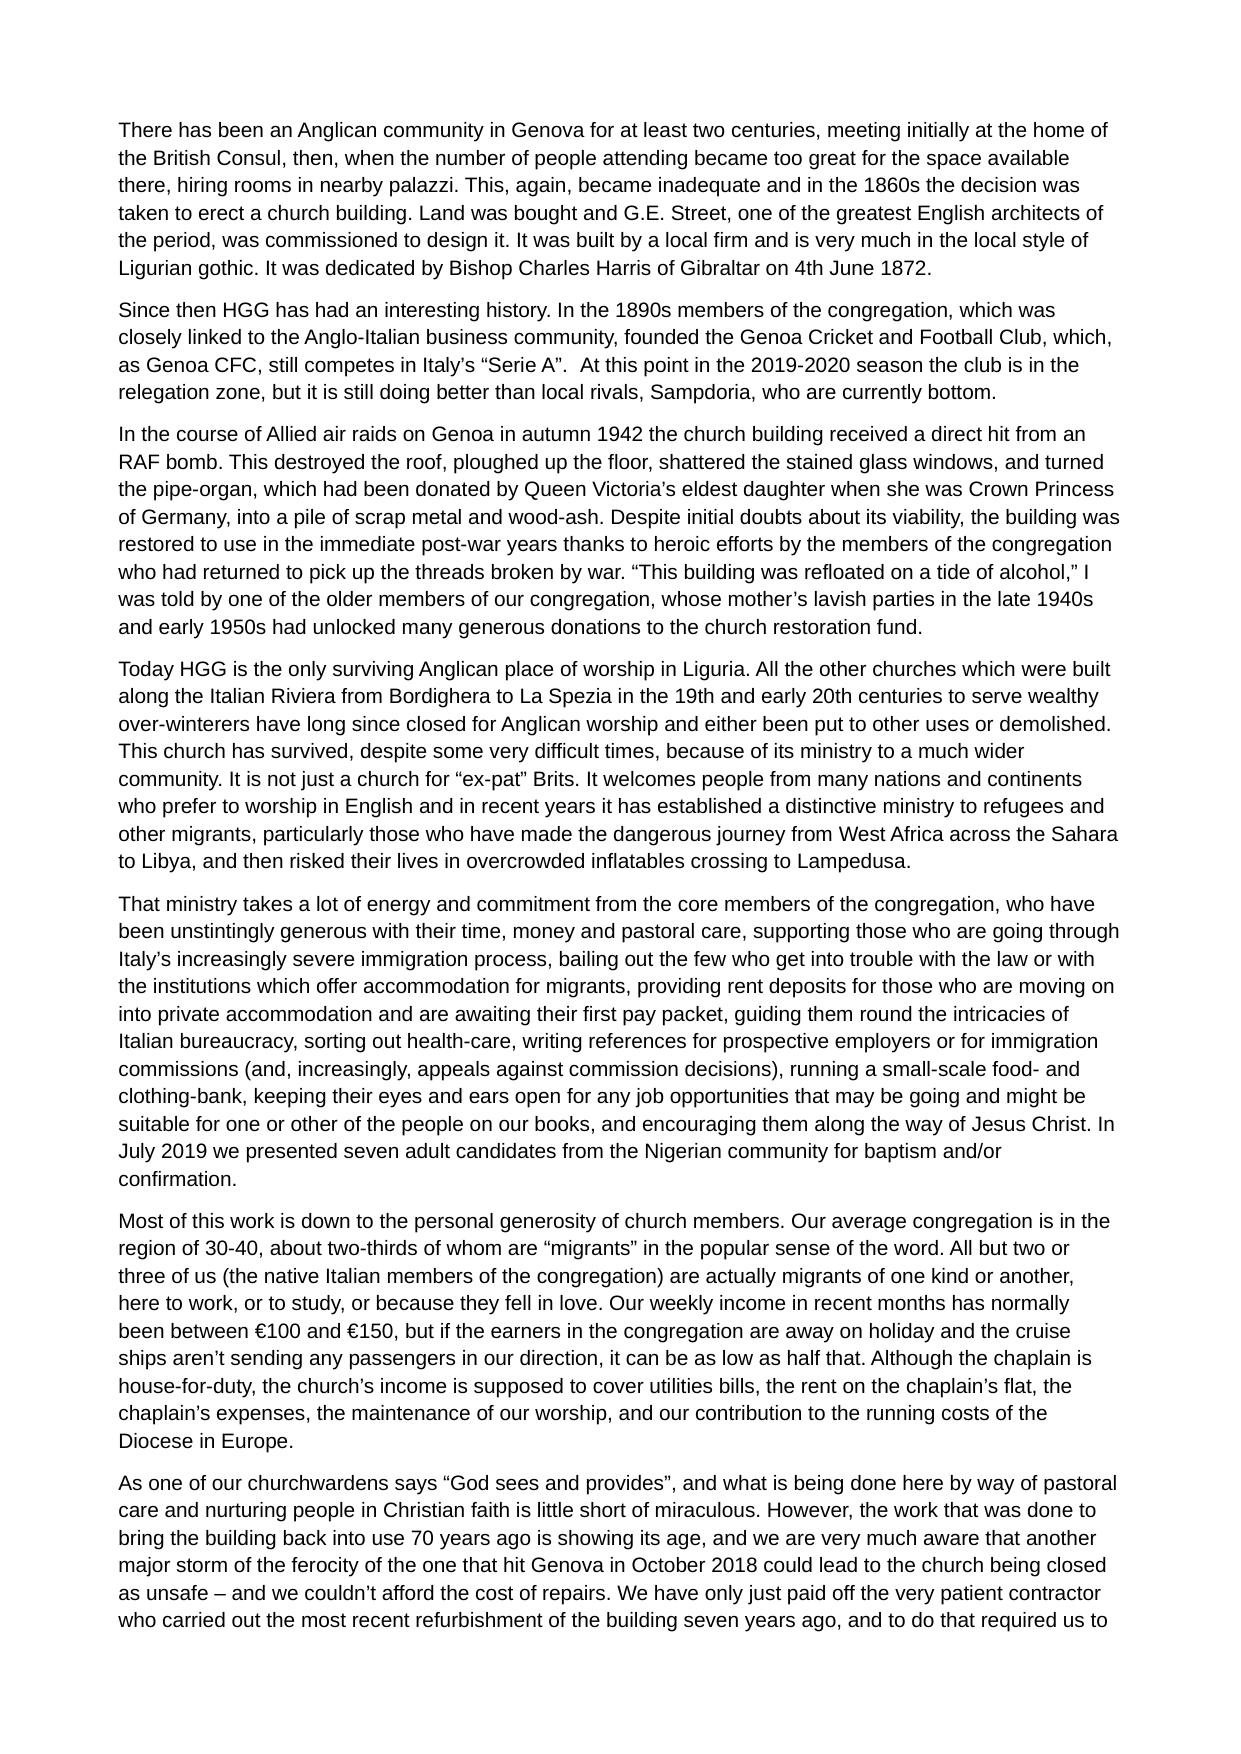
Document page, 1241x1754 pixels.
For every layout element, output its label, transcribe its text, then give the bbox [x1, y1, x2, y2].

text In the course of Allied air raids on Genoa in autumn 1942 the church building received a direct hit from an RAF bomb. This destroyed the roof, ploughed up the floor, shattered the stained glass windows, and turned the pipe-organ, which had been donated by Queen Victoria’s eldest daughter when she was Crown Princess of Germany, into a pile of scrap metal and wood-ash. Despite initial doubts about its viability, the building was restored to use in the immediate post-war years thanks to heroic efforts by the members of the congregation who had returned to pick up the threads broken by war. “This building was refloated on a tide of alcohol,” I was told by one of the older members of our congregation, whose mother’s lavish parties in the late 1940s and early 1950s had unlocked many generous donations to the church restoration fund. [118, 422, 1122, 639]
text There has been an Anglican community in Genova for at least two centuries, meeting initially at the home of the British Consul, then, when the number of people attending became too great for the space available there, hiring rooms in nearby palazzi. This, again, became inadequate and in the 1860s the decision was taken to erect a church building. Land was bought and G.E. Street, one of the greatest English architects of the period, was commissioned to design it. It was built by a local firm and is very much in the local style of Ligurian gothic. It was dedicated by Bishop Charles Harris of Gibraltar on 4th June 1872. [118, 118, 1122, 279]
text As one of our churchwardens says “God sees and provides”, and what is being done here by way of pastoral care and nurturing people in Christian faith is little short of miraculous. However, the work that was done to bring the building back into use 70 years ago is showing its age, and we are very much aware that another major storm of the ferocity of the one that hit Genova in October 2018 could lead to the church being closed as unsafe – and we couldn’t afford the cost of repairs. We have only just paid off the very patient contractor who carried out the most recent refurbishment of the building seven years ago, and to do that required us to [118, 1471, 1122, 1632]
text Since then HGG has had an interesting history. In the 1890s members of the congregation, which was closely linked to the Anglo-Italian business community, founded the Genoa Cricket and Football Club, which, as Genoa CFC, still competes in Italy’s “Serie A”. At this point in the 2019-2020 season the club is in the relegation zone, but it is still doing better than local rivals, Sampdoria, who are currently bottom. [118, 298, 1122, 404]
text Today HGG is the only surviving Anglican place of worship in Liguria. All the other churches which were built along the Italian Riviera from Bordighera to La Spezia in the 19th and early 20th centuries to serve wealthy over-winterers have long since closed for Anglican worship and either been put to other uses or demolished. This church has survived, despite some very difficult times, because of its ministry to a much wider community. It is not just a church for “ex-pat” Brits. It welcomes people from many nations and continents who prefer to worship in English and in recent years it has established a distinctive ministry to refugees and other migrants, particularly those who have made the dangerous journey from West Africa across the Sahara to Libya, and then risked their lives in overcrowded inflatables crossing to Lampedusa. [118, 657, 1122, 873]
text Most of this work is down to the personal generosity of church members. Our average congregation is in the region of 30-40, about two-thirds of whom are “migrants” in the popular sense of the word. All but two or three of us (the native Italian members of the congregation) are actually migrants of one kind or another, here to work, or to study, or because they fell in love. Our weekly income in recent months has normally been between €100 and €150, but if the earners in the congregation are away on holiday and the cruise ships aren’t sending any passengers in our direction, it can be as low as half that. Although the chaplain is house-for-duty, the church’s income is supposed to cover utilities bills, the rent on the chaplain’s flat, the chaplain’s expenses, the maintenance of our worship, and our contribution to the running costs of the Diocese in Europe. [118, 1208, 1122, 1452]
text That ministry takes a lot of energy and commitment from the core members of the congregation, who have been unstintingly generous with their time, money and pastoral care, supporting those who are going through Italy’s increasingly severe immigration process, bailing out the few who get into trouble with the law or with the institutions which offer accommodation for migrants, providing rent deposits for those who are moving on into private accommodation and are awaiting their first pay packet, guiding them round the intricacies of Italian bureaucracy, sorting out health-care, writing references for prospective employers or for immigration commissions (and, increasingly, appeals against commission decisions), running a small-scale food- and clothing-bank, keeping their eyes and ears open for any job opportunities that may be going and might be suitable for one or other of the people on our books, and encouraging them along the way of Jesus Christ. In July 2019 we presented seven adult candidates from the Nigerian community for baptism and/or confirmation. [118, 891, 1122, 1190]
